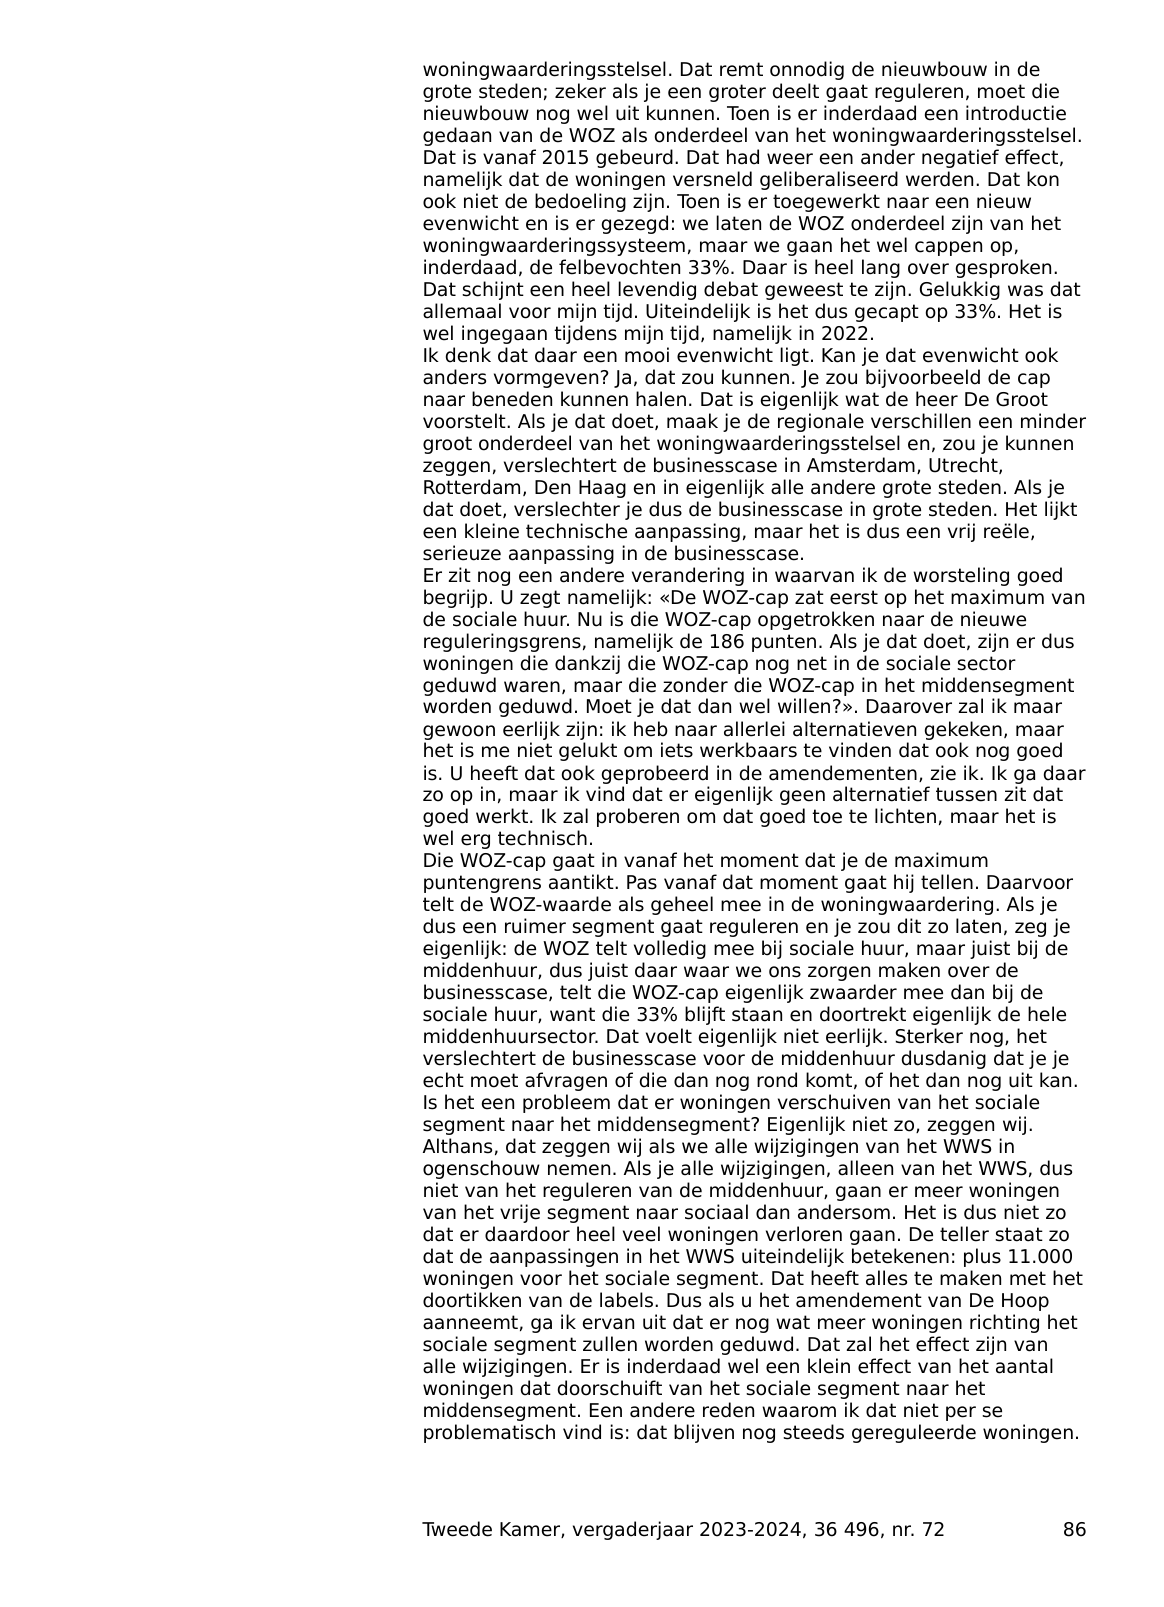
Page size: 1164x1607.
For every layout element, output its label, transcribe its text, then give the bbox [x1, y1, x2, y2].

text woningwaarderingsstelsel. Dat remt onnodig de nieuwbouw in de grote steden; zeker als je een groter deelt gaat reguleren, moet die nieuwbouw nog wel uit kunnen. Toen is er inderdaad een introductie gedaan van de WOZ als onderdeel van het woningwaarderingsstelsel. Dat is vanaf 2015 gebeurd. Dat had weer een ander negatief effect, namelijk dat de woningen versneld geliberaliseerd werden. Dat kon ook niet de bedoeling zijn. Toen is er toegewerkt naar een nieuw evenwicht en is er gezegd: we laten de WOZ onderdeel zijn van het woningwaarderingssysteem, maar we gaan het wel cappen op, inderdaad, de felbevochten 33%. Daar is heel lang over gesproken. Dat schijnt een heel levendig debat geweest te zijn. Gelukkig was dat allemaal voor mijn tijd. Uiteindelijk is het dus gecapt op 33%. Het is wel ingegaan tijdens mijn tijd, namelijk in 2022. [422, 59, 1087, 345]
text Er zit nog een andere verandering in waarvan ik de worsteling goed begrijp. U zegt namelijk: «De WOZ-cap zat eerst op het maximum van de sociale huur. Nu is die WOZ-cap opgetrokken naar de nieuwe reguleringsgrens, namelijk de 186 punten. Als je dat doet, zijn er dus woningen die dankzij die WOZ-cap nog net in de sociale sector geduwd waren, maar die zonder die WOZ-cap in het middensegment worden geduwd. Moet je dat dan wel willen?». Daarover zal ik maar gewoon eerlijk zijn: ik heb naar allerlei alternatieven gekeken, maar het is me niet gelukt om iets werkbaars te vinden dat ook nog goed is. U heeft dat ook geprobeerd in de amendementen, zie ik. Ik ga daar zo op in, maar ik vind dat er eigenlijk geen alternatief tussen zit dat goed werkt. Ik zal proberen om dat goed toe te lichten, maar het is wel erg technisch. [422, 564, 1087, 850]
text Is het een probleem dat er woningen verschuiven van het sociale segment naar het middensegment? Eigenlijk niet zo, zeggen wij. Althans, dat zeggen wij als we alle wijzigingen van het WWS in ogenschouw nemen. Als je alle wijzigingen, alleen van het WWS, dus niet van het reguleren van de middenhuur, gaan er meer woningen van het vrije segment naar sociaal dan andersom. Het is dus niet zo dat er daardoor heel veel woningen verloren gaan. De teller staat zo dat de aanpassingen in het WWS uiteindelijk betekenen: plus 11.000 woningen voor het sociale segment. Dat heeft alles te maken met het doortikken van de labels. Dus als u het amendement van De Hoop aanneemt, ga ik ervan uit dat er nog wat meer woningen richting het sociale segment zullen worden geduwd. Dat zal het effect zijn van alle wijzigingen. Er is inderdaad wel een klein effect van het aantal woningen dat doorschuift van het sociale segment naar het middensegment. Een andere reden waarom ik dat niet per se problematisch vind is: dat blijven nog steeds gereguleerde woningen. [422, 1092, 1087, 1444]
text Ik denk dat daar een mooi evenwicht ligt. Kan je dat evenwicht ook anders vormgeven? Ja, dat zou kunnen. Je zou bijvoorbeeld de cap naar beneden kunnen halen. Dat is eigenlijk wat de heer De Groot voorstelt. Als je dat doet, maak je de regionale verschillen een minder groot onderdeel van het woningwaarderingsstelsel en, zou je kunnen zeggen, verslechtert de businesscase in Amsterdam, Utrecht, Rotterdam, Den Haag en in eigenlijk alle andere grote steden. Als je dat doet, verslechter je dus de businesscase in grote steden. Het lijkt een kleine technische aanpassing, maar het is dus een vrij reële, serieuze aanpassing in de businesscase. [422, 345, 1087, 564]
text Die WOZ-cap gaat in vanaf het moment dat je de maximum puntengrens aantikt. Pas vanaf dat moment gaat hij tellen. Daarvoor telt de WOZ-waarde als geheel mee in de woningwaardering. Als je dus een ruimer segment gaat reguleren en je zou dit zo laten, zeg je eigenlijk: de WOZ telt volledig mee bij sociale huur, maar juist bij de middenhuur, dus juist daar waar we ons zorgen maken over de businesscase, telt die WOZ-cap eigenlijk zwaarder mee dan bij de sociale huur, want die 33% blijft staan en doortrekt eigenlijk de hele middenhuursector. Dat voelt eigenlijk niet eerlijk. Sterker nog, het verslechtert de businesscase voor de middenhuur dusdanig dat je je echt moet afvragen of die dan nog rond komt, of het dan nog uit kan. [422, 850, 1087, 1092]
